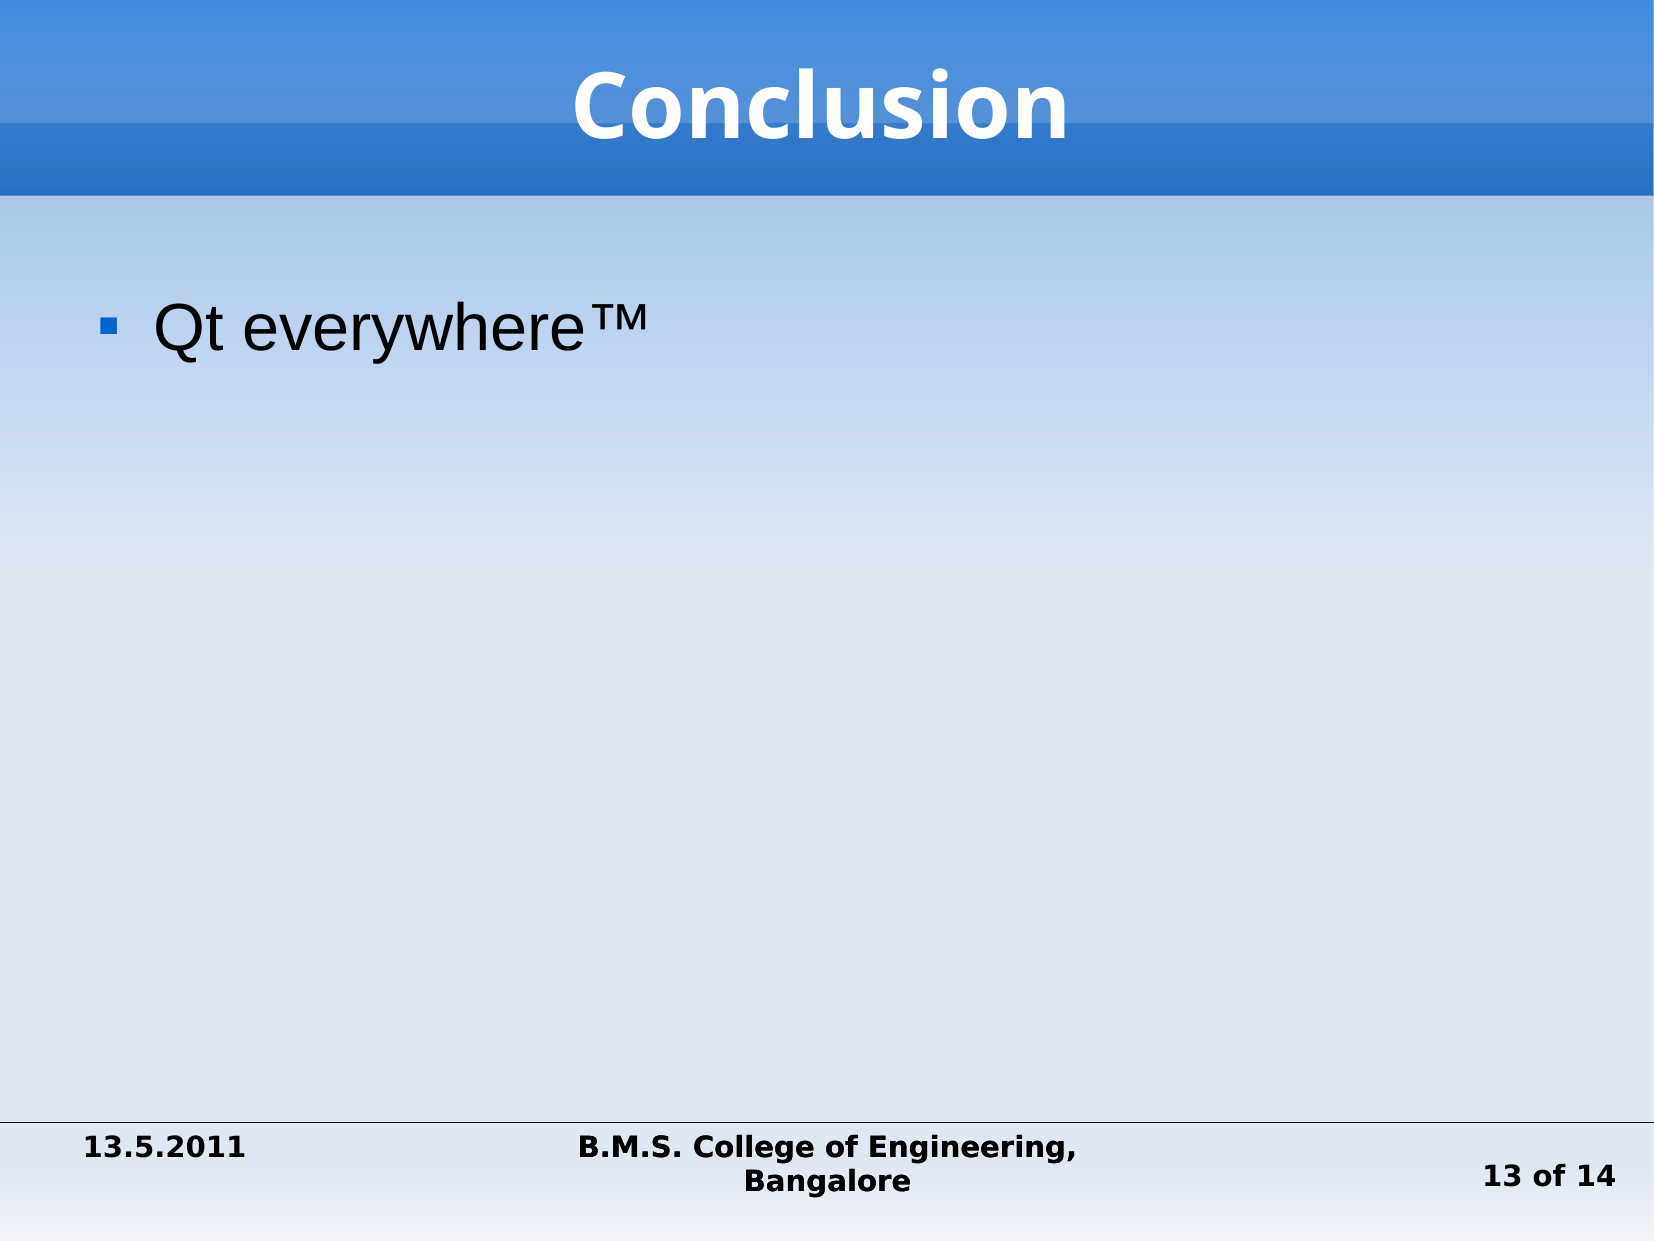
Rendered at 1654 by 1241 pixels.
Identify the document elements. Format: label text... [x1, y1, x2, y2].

picture [0, 1123, 1654, 1241]
title Conclusion [76, 7, 1565, 200]
list Qt everywhere™ [82, 290, 1571, 1094]
picture [0, 0, 1654, 1122]
